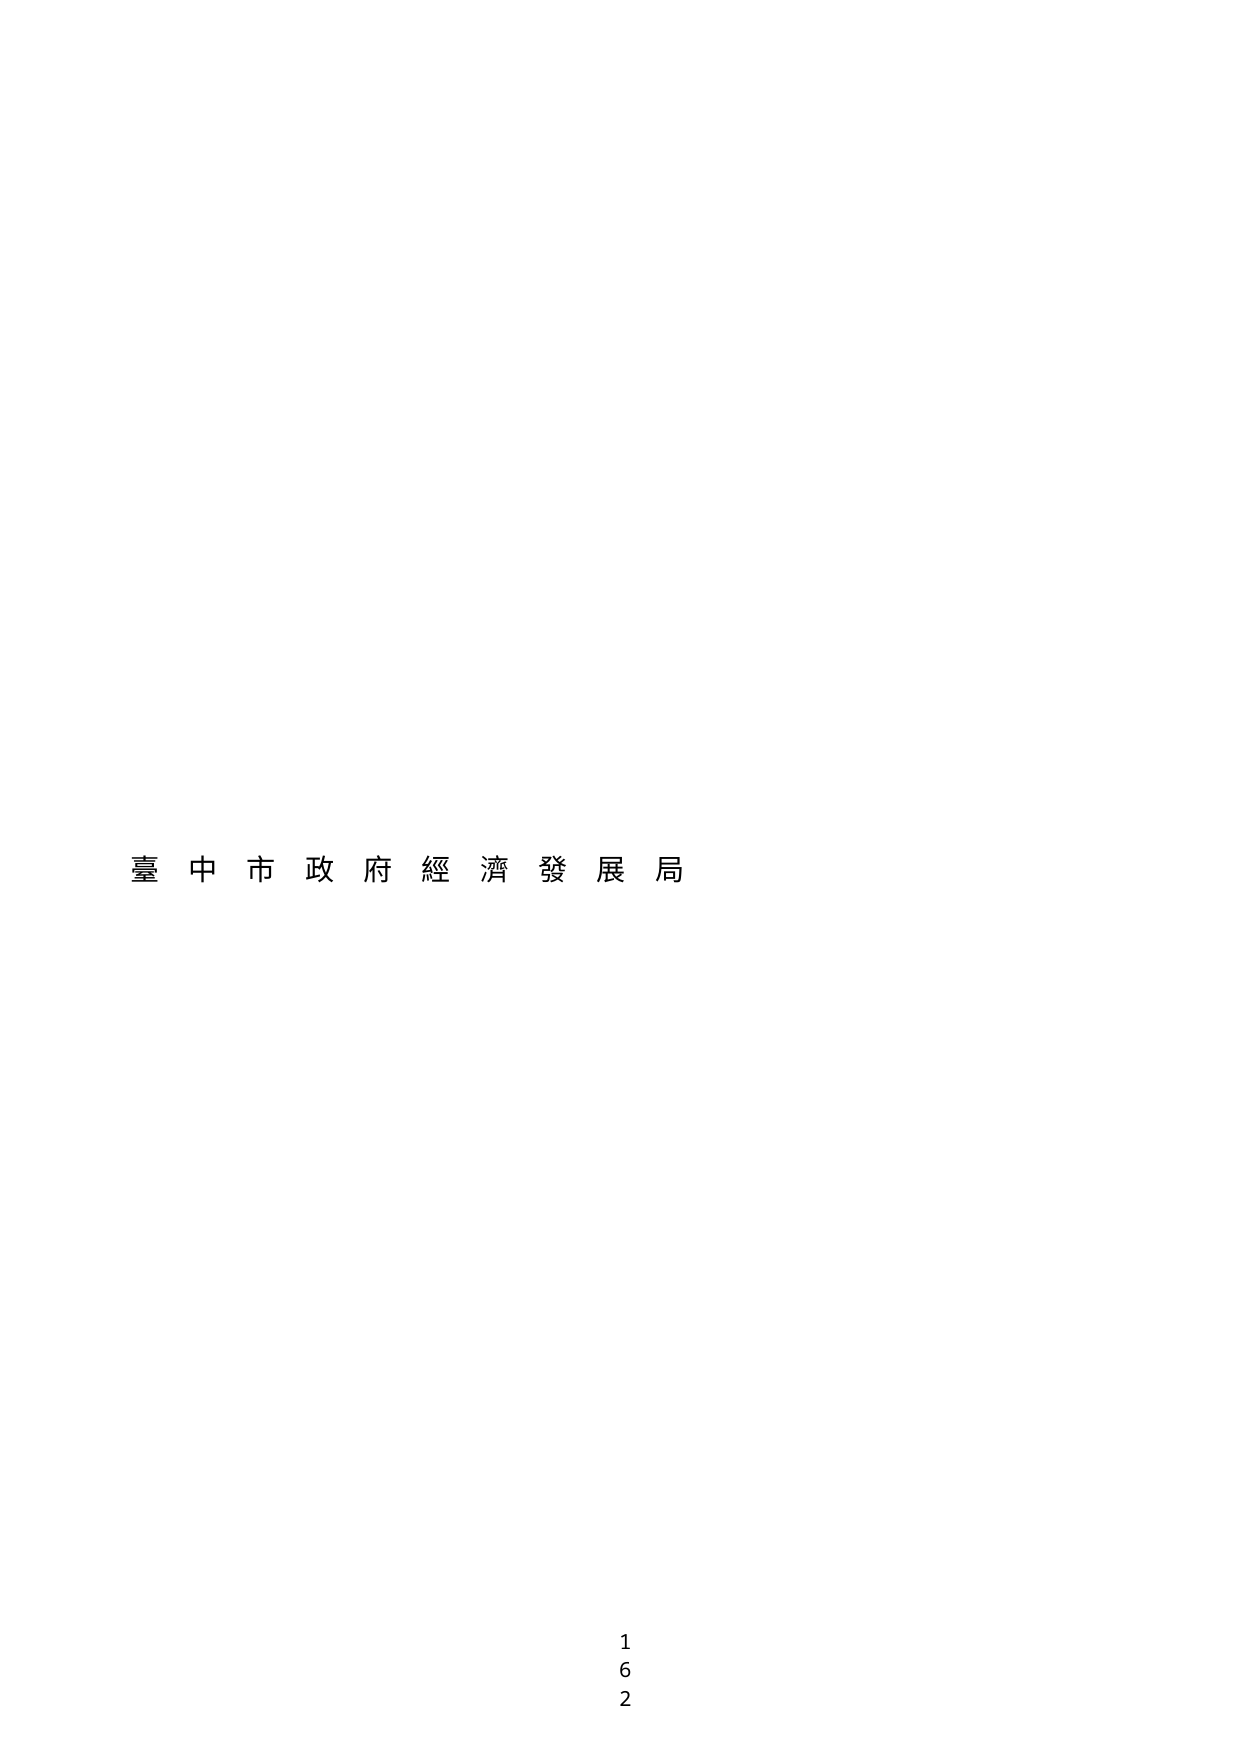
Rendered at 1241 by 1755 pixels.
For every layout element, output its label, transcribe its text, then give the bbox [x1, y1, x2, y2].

text 臺 中 市 政 府 經 濟 發 展 局 [130, 826, 1110, 889]
